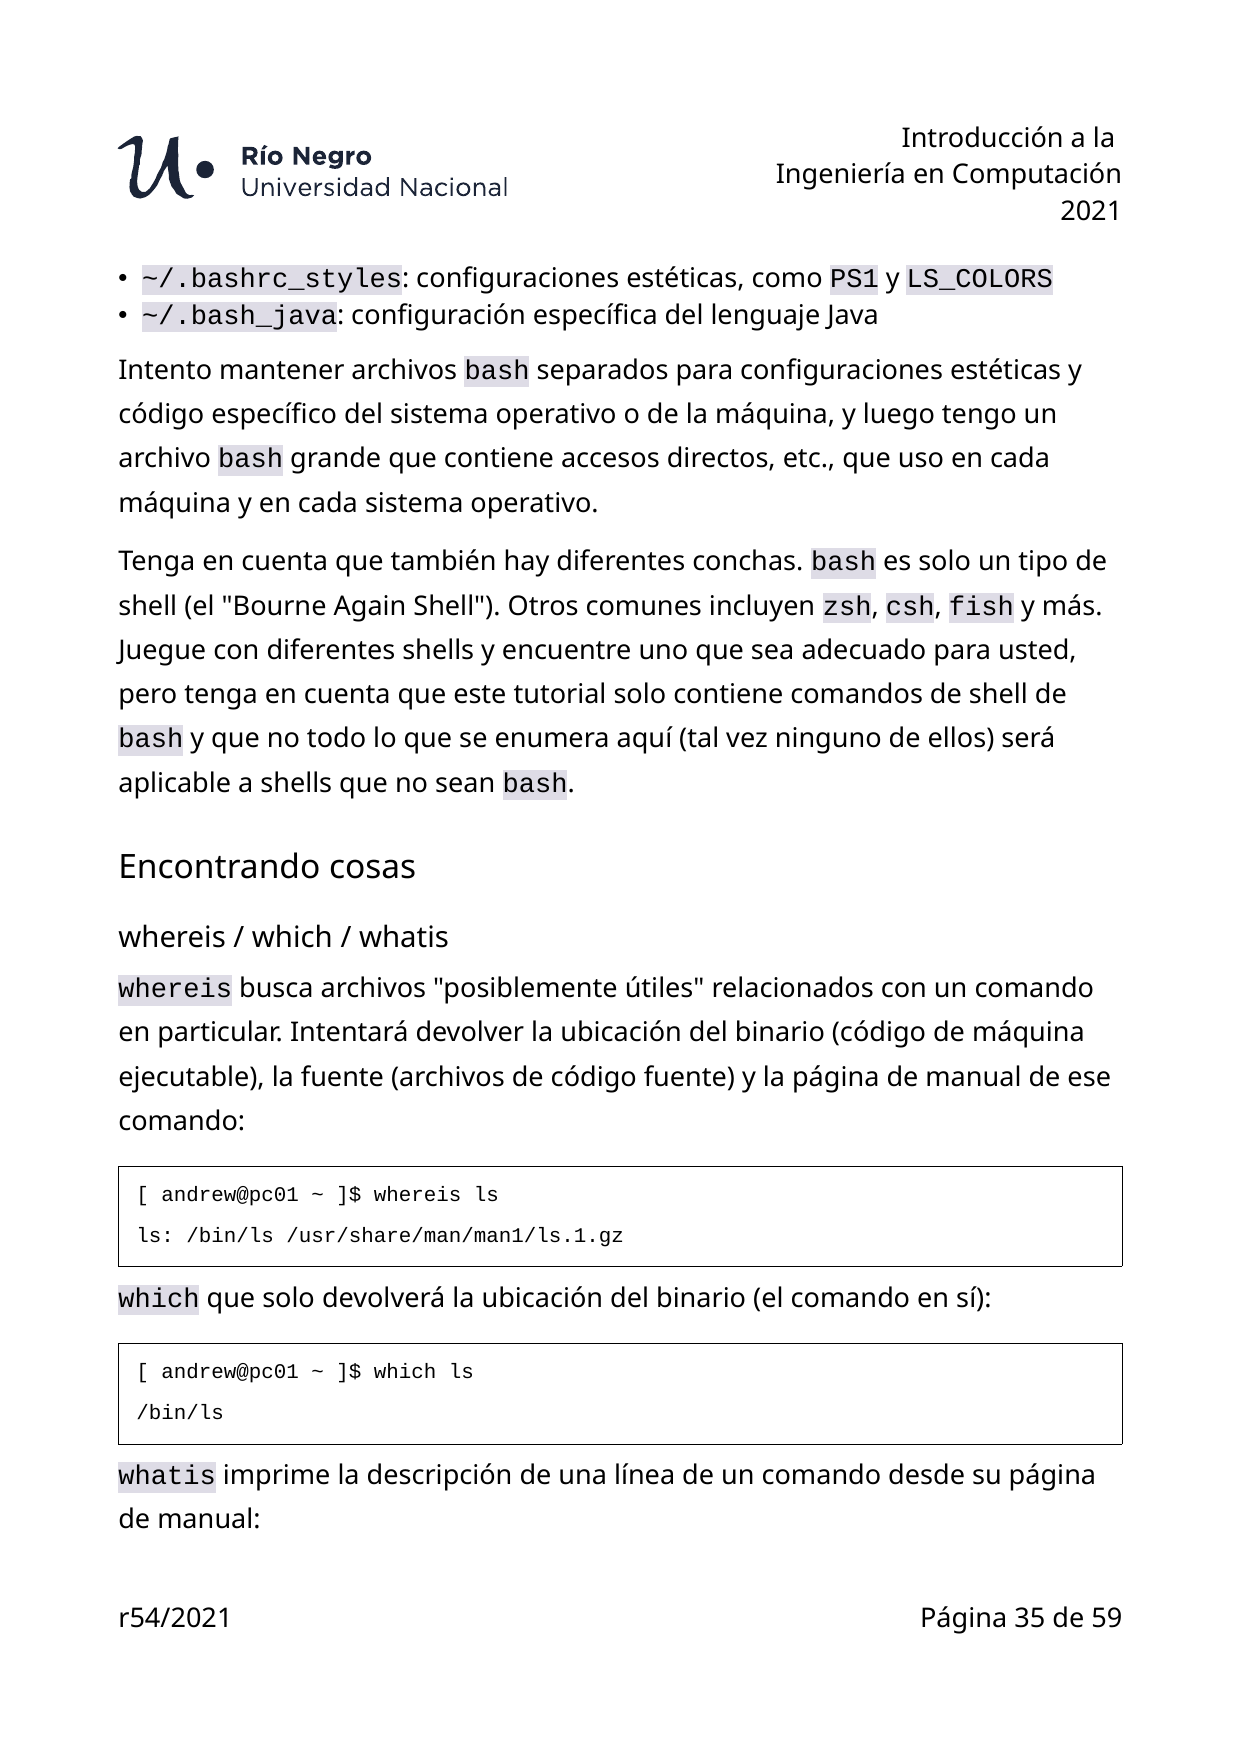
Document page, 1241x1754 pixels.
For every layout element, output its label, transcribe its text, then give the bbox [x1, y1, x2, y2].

list ~/.bash_java: configuración específica del lenguaje Java [118, 295, 1122, 332]
text ls: /bin/ls /usr/share/man/man1/ls.1.gz [119, 1207, 1122, 1266]
text whereis busca archivos "posiblemente útiles" relacionados con un comando en particular. Intentará devolver la ubicación del binario (código de máquina ejecutable), la fuente (archivos de código fuente) y la página de manual de ese comando: [118, 968, 1122, 1138]
text Tenga en cuenta que también hay diferentes conchas. bash es solo un tipo de shell (el "Bourne Again Shell"). Otros comunes incluyen zsh, csh, fish y más. Juegue con diferentes shells y encuentre uno que sea adecuado para usted, pero tenga en cuenta que este tutorial solo contiene comandos de shell de bash y que no todo lo que se enumera aquí (tal vez ninguno de ellos) será aplicable a shells que no sean bash. [118, 542, 1122, 800]
subtitle whereis / which / whatis [118, 916, 1122, 956]
text [ andrew@pc01 ~ ]$ whereis ls [119, 1167, 1122, 1207]
text [ andrew@pc01 ~ ]$ which ls [119, 1344, 1122, 1384]
text which que solo devolverá la ubicación del binario (el comando en sí): [118, 1278, 1122, 1315]
subtitle Encontrando cosas [118, 843, 1122, 889]
list ~/.bashrc_styles: configuraciones estéticas, como PS1 y LS_COLORS [118, 258, 1122, 295]
text /bin/ls [119, 1384, 1122, 1444]
text whatis imprime la descripción de una línea de un comando desde su página de manual: [118, 1456, 1122, 1537]
text Intento mantener archivos bash separados para configuraciones estéticas y código específico del sistema operativo o de la máquina, y luego tengo un archivo bash grande que contiene accesos directos, etc., que uso en cada máquina y en cada sistema operativo. [118, 350, 1122, 520]
